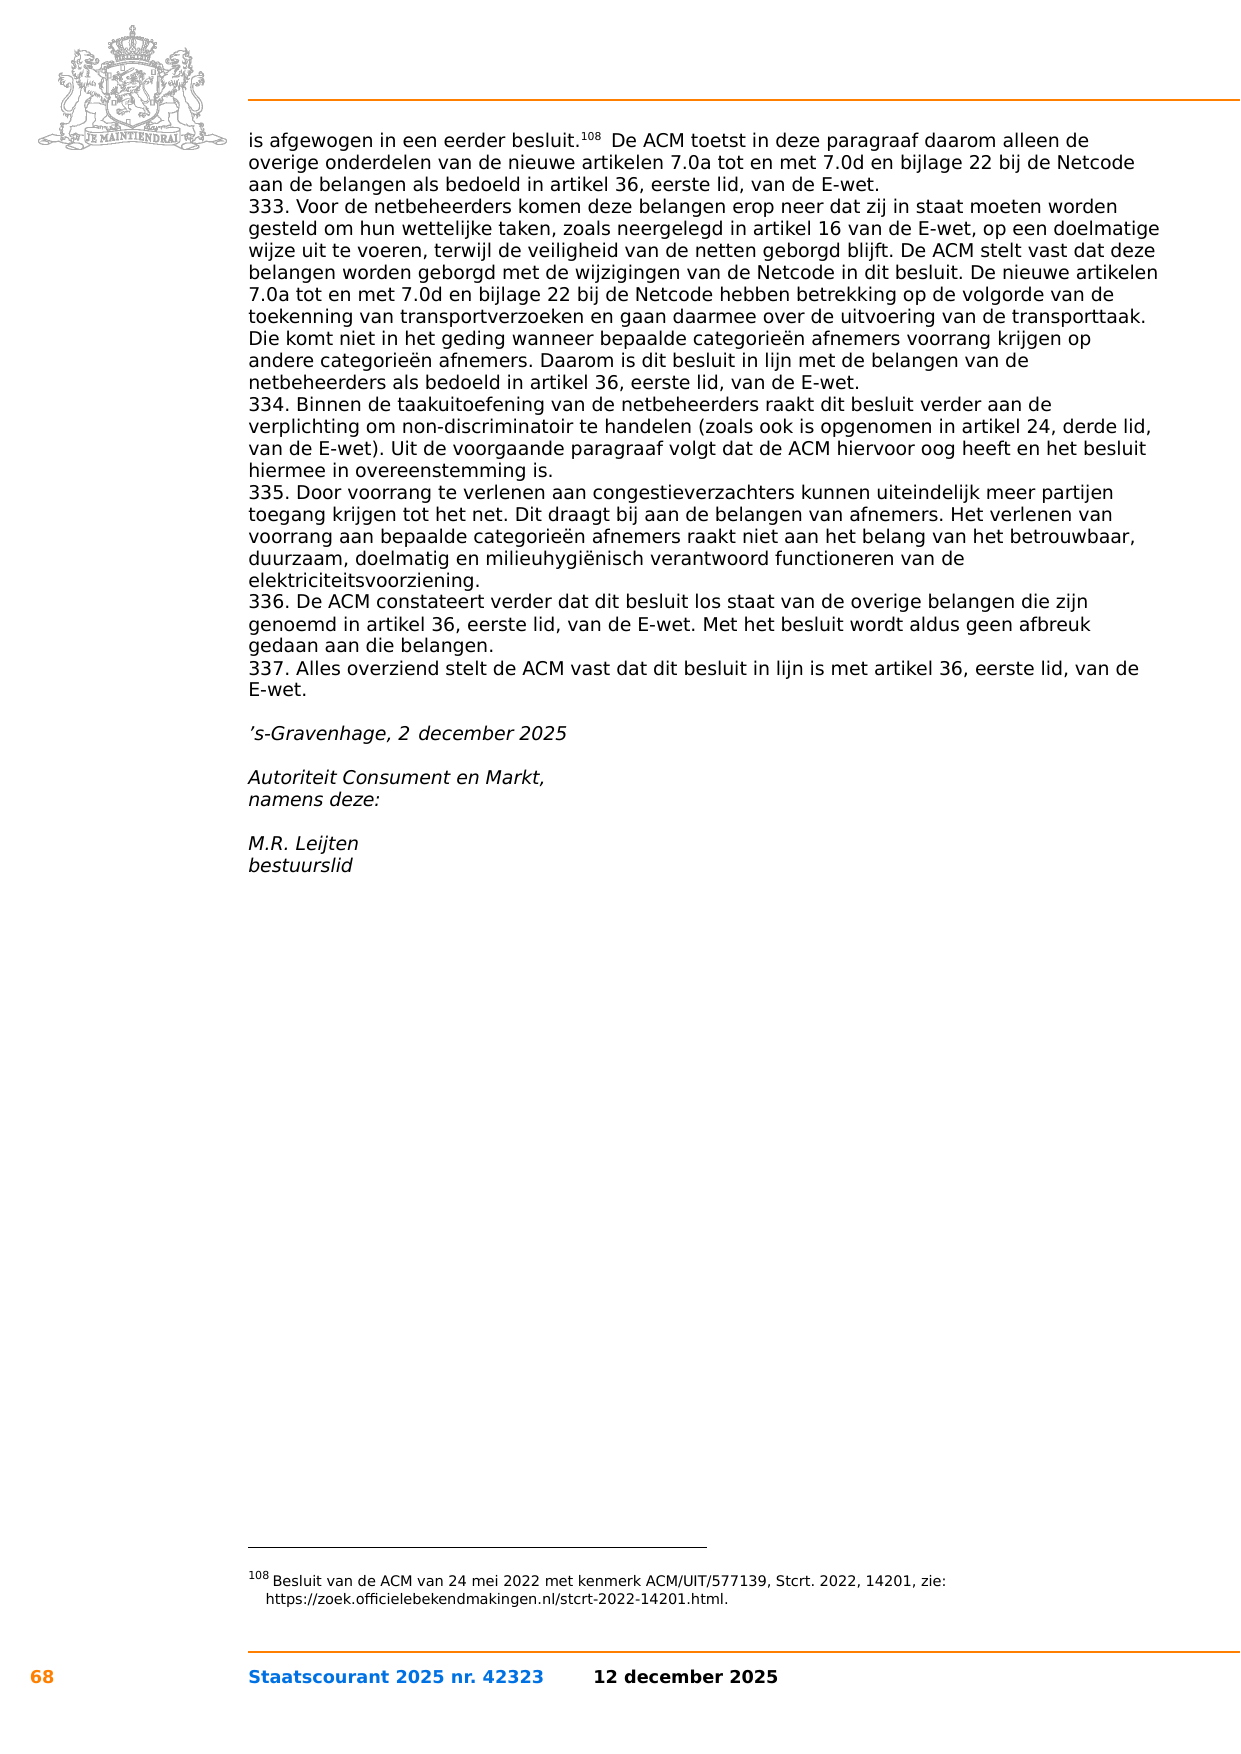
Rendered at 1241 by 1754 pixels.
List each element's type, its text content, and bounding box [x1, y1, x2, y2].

text Autoriteit Consument en Markt, namens deze: M.R. Leijten bestuurslid [248, 767, 1163, 877]
text 337. Alles overziend stelt de ACM vast dat dit besluit in lijn is met artikel 36, eerste lid, van de E-wet. [248, 657, 1163, 701]
text is afgewogen in een eerder besluit. De ACM toetst in deze paragraaf daarom alleen de overige onderdelen van de nieuwe artikelen 7.0a tot en met 7.0d en bijlage 22 bij de Netcode aan de belangen als bedoeld in artikel 36, eerste lid, van de E-wet. [248, 130, 1163, 196]
text 336. De ACM constateert verder dat dit besluit los staat van de overige belangen die zijn genoemd in artikel 36, eerste lid, van de E-wet. Met het besluit wordt aldus geen afbreuk gedaan aan die belangen. [248, 591, 1163, 657]
text ’s-Gravenhage, 2 december 2025 [248, 723, 1163, 745]
text 333. Voor de netbeheerders komen deze belangen erop neer dat zij in staat moeten worden gesteld om hun wettelijke taken, zoals neergelegd in artikel 16 van de E-wet, op een doelmatige wijze uit te voeren, terwijl de veiligheid van de netten geborgd blijft. De ACM stelt vast dat deze belangen worden geborgd met de wijzigingen van de Netcode in dit besluit. De nieuwe artikelen 7.0a tot en met 7.0d en bijlage 22 bij de Netcode hebben betrekking op de volgorde van de toekenning van transportverzoeken en gaan daarmee over de uitvoering van de transporttaak. Die komt niet in het geding wanneer bepaalde categorieën afnemers voorrang krijgen op andere categorieën afnemers. Daarom is dit besluit in lijn met de belangen van de netbeheerders als bedoeld in artikel 36, eerste lid, van de E-wet. [248, 196, 1163, 394]
text 335. Door voorrang te verlenen aan congestieverzachters kunnen uiteindelijk meer partijen toegang krijgen tot het net. Dit draagt bij aan de belangen van afnemers. Het verlenen van voorrang aan bepaalde categorieën afnemers raakt niet aan het belang van het betrouwbaar, duurzaam, doelmatig en milieuhygiënisch verantwoord functioneren van de elektriciteitsvoorziening. [248, 482, 1163, 591]
picture [38, 25, 227, 150]
text 334. Binnen de taakuitoefening van de netbeheerders raakt dit besluit verder aan de verplichting om non-discriminatoir te handelen (zoals ook is opgenomen in artikel 24, derde lid, van de E-wet). Uit de voorgaande paragraaf volgt dat de ACM hiervoor oog heeft en het besluit hiermee in overeenstemming is. [248, 394, 1163, 482]
text Besluit van de ACM van 24 mei 2022 met kenmerk ACM/UIT/577139, Stcrt. 2022, 14201, zie: https://zoek.officielebekendmakingen.nl/stcrt-2022-14201.html. [248, 1569, 1163, 1608]
